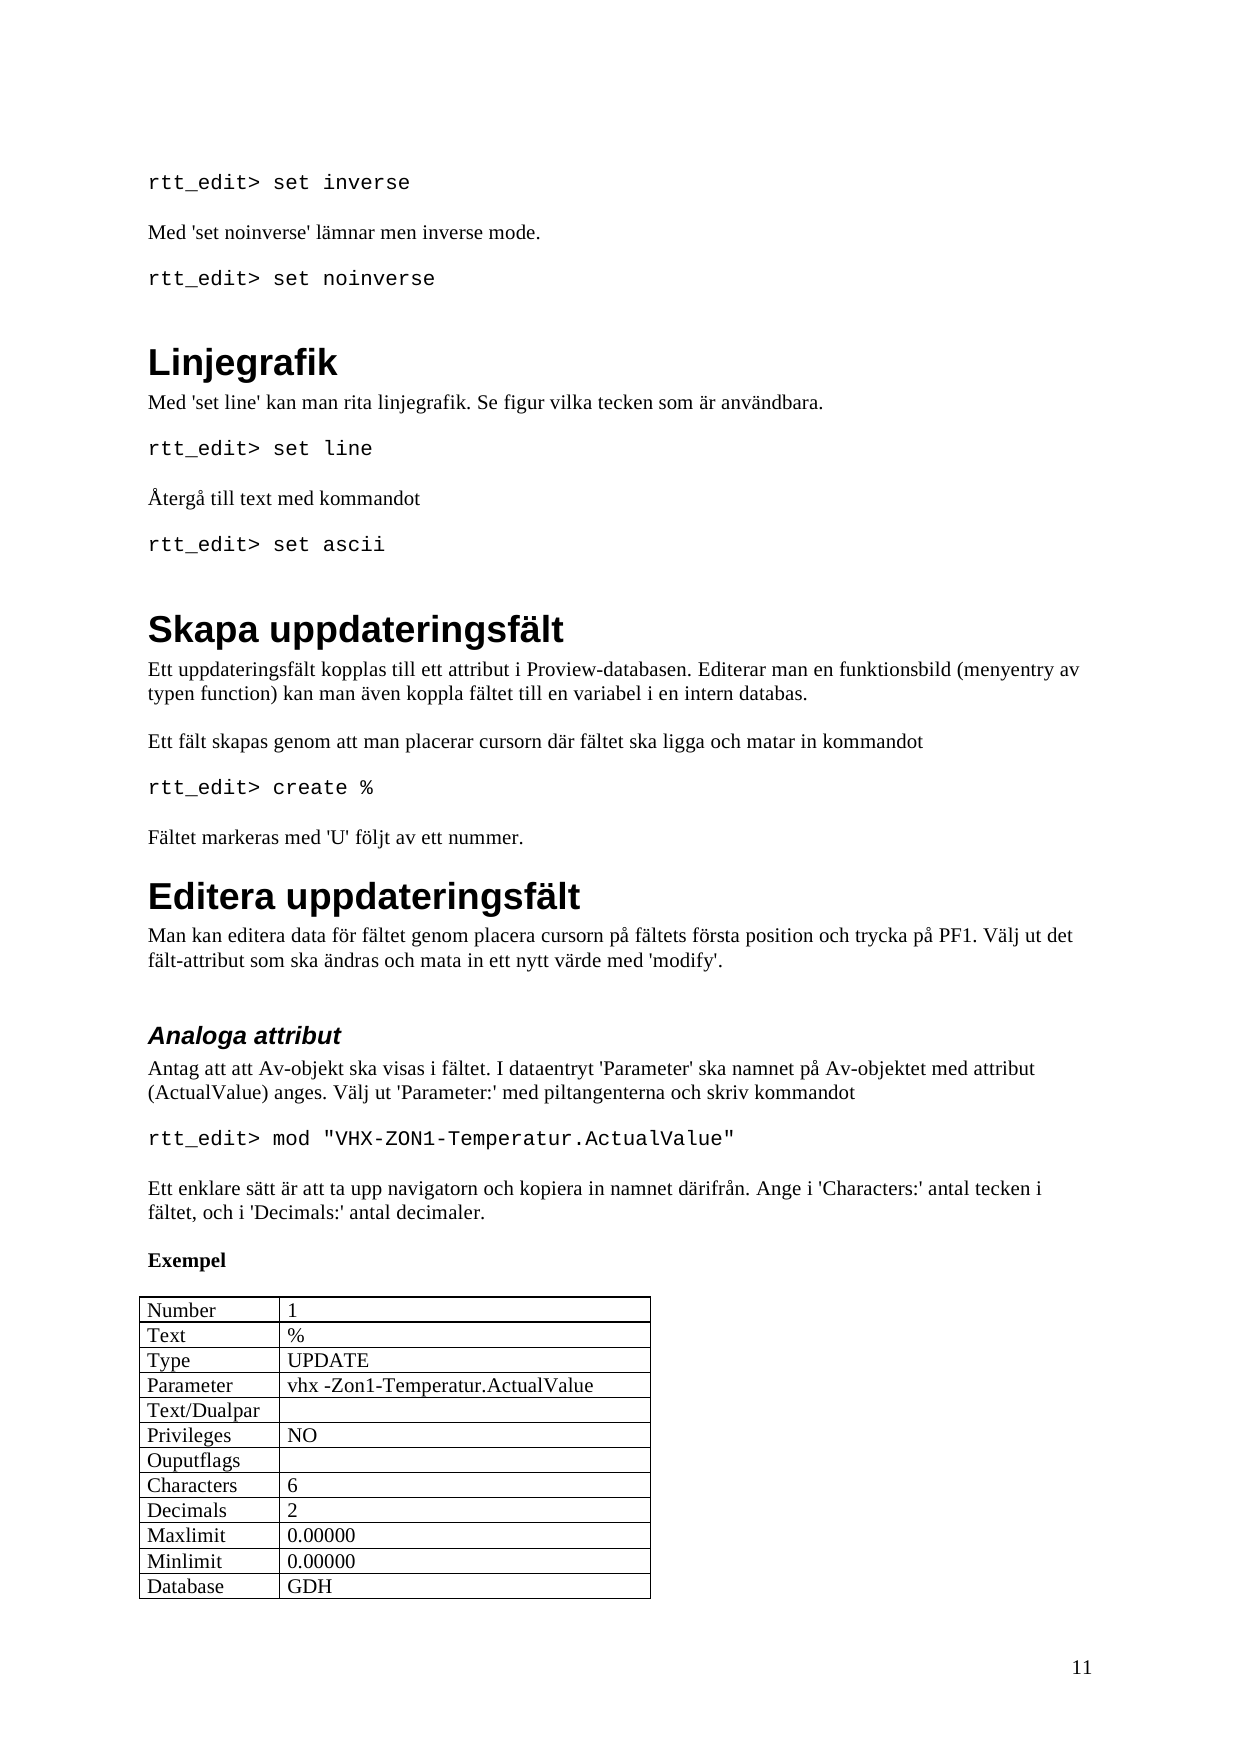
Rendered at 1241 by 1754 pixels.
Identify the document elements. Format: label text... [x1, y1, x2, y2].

text Återgå till text med kommandot [148, 486, 1093, 510]
text Man kan editera data för fältet genom placera cursorn på fältets första position och trycka på PF1. Välj ut det [148, 923, 1093, 947]
table_header Number [140, 1298, 279, 1321]
table_cell Decimals [140, 1498, 279, 1522]
table_cell UPDATE [280, 1348, 650, 1372]
table_cell [280, 1448, 650, 1472]
table_header 1 [280, 1298, 650, 1321]
text fält-attribut som ska ändras och mata in ett nytt värde med 'modify'. [148, 947, 1093, 971]
table_cell Minlimit [140, 1549, 279, 1572]
text rtt_edit> set inverse [148, 172, 1093, 196]
table_cell Type [140, 1348, 279, 1372]
text Fältet markeras med 'U' följt av ett nummer. [148, 825, 1093, 849]
subtitle Analoga attribut [148, 1021, 1093, 1049]
table_cell % [280, 1323, 650, 1347]
table_cell 0.00000 [280, 1549, 650, 1572]
text Exempel [148, 1248, 1093, 1272]
subtitle Skapa uppdateringsfält [148, 607, 1093, 650]
text Antag att att Av-objekt ska visas i fältet. I dataentryt 'Parameter' ska namnet på Av-objektet med attribut (ActualValue) anges. Välj ut 'Parameter:' med piltangenterna och skriv kommandot [148, 1056, 1093, 1104]
subtitle Editera uppdateringsfält [148, 874, 1093, 917]
table_cell Ouputflags [140, 1448, 279, 1472]
subtitle Linjegrafik [148, 341, 1093, 384]
table_cell 2 [280, 1498, 650, 1522]
table_cell Database [140, 1574, 279, 1598]
text rtt_edit> create % [148, 777, 1093, 801]
table_cell vhx -Zon1-Temperatur.ActualValue [280, 1373, 650, 1397]
text rtt_edit> set line [148, 438, 1093, 462]
text Med 'set line' kan man rita linjegrafik. Se figur vilka tecken som är användbara. [148, 390, 1093, 414]
table_cell Text/Dualpar [140, 1398, 279, 1422]
text rtt_edit> mod "VHX-ZON1-Temperatur.ActualValue" [148, 1128, 1093, 1152]
table_cell Privileges [140, 1423, 279, 1447]
table_cell 6 [280, 1473, 650, 1497]
text Med 'set noinverse' lämnar men inverse mode. [148, 220, 1093, 244]
text Ett uppdateringsfält kopplas till ett attribut i Proview-databasen. Editerar man en funktionsbild (menyentry av typen function) kan man även koppla fältet till en variabel i en intern databas. [148, 657, 1093, 705]
table_cell Parameter [140, 1373, 279, 1397]
text rtt_edit> set noinverse [148, 268, 1093, 292]
table_cell Text [140, 1323, 279, 1347]
text Ett fält skapas genom att man placerar cursorn där fältet ska ligga och matar in kommandot [148, 729, 1093, 753]
table_cell GDH [280, 1574, 650, 1598]
text rtt_edit> set ascii [148, 534, 1093, 558]
table_cell 0.00000 [280, 1523, 650, 1547]
table_cell NO [280, 1423, 650, 1447]
text Ett enklare sätt är att ta upp navigatorn och kopiera in namnet därifrån. Ange i 'Characters:' antal tecken i fältet, och i 'Decimals:' antal decimaler. [148, 1176, 1093, 1224]
table_cell Characters [140, 1473, 279, 1497]
table_cell Maxlimit [140, 1523, 279, 1547]
table_cell [280, 1398, 650, 1422]
